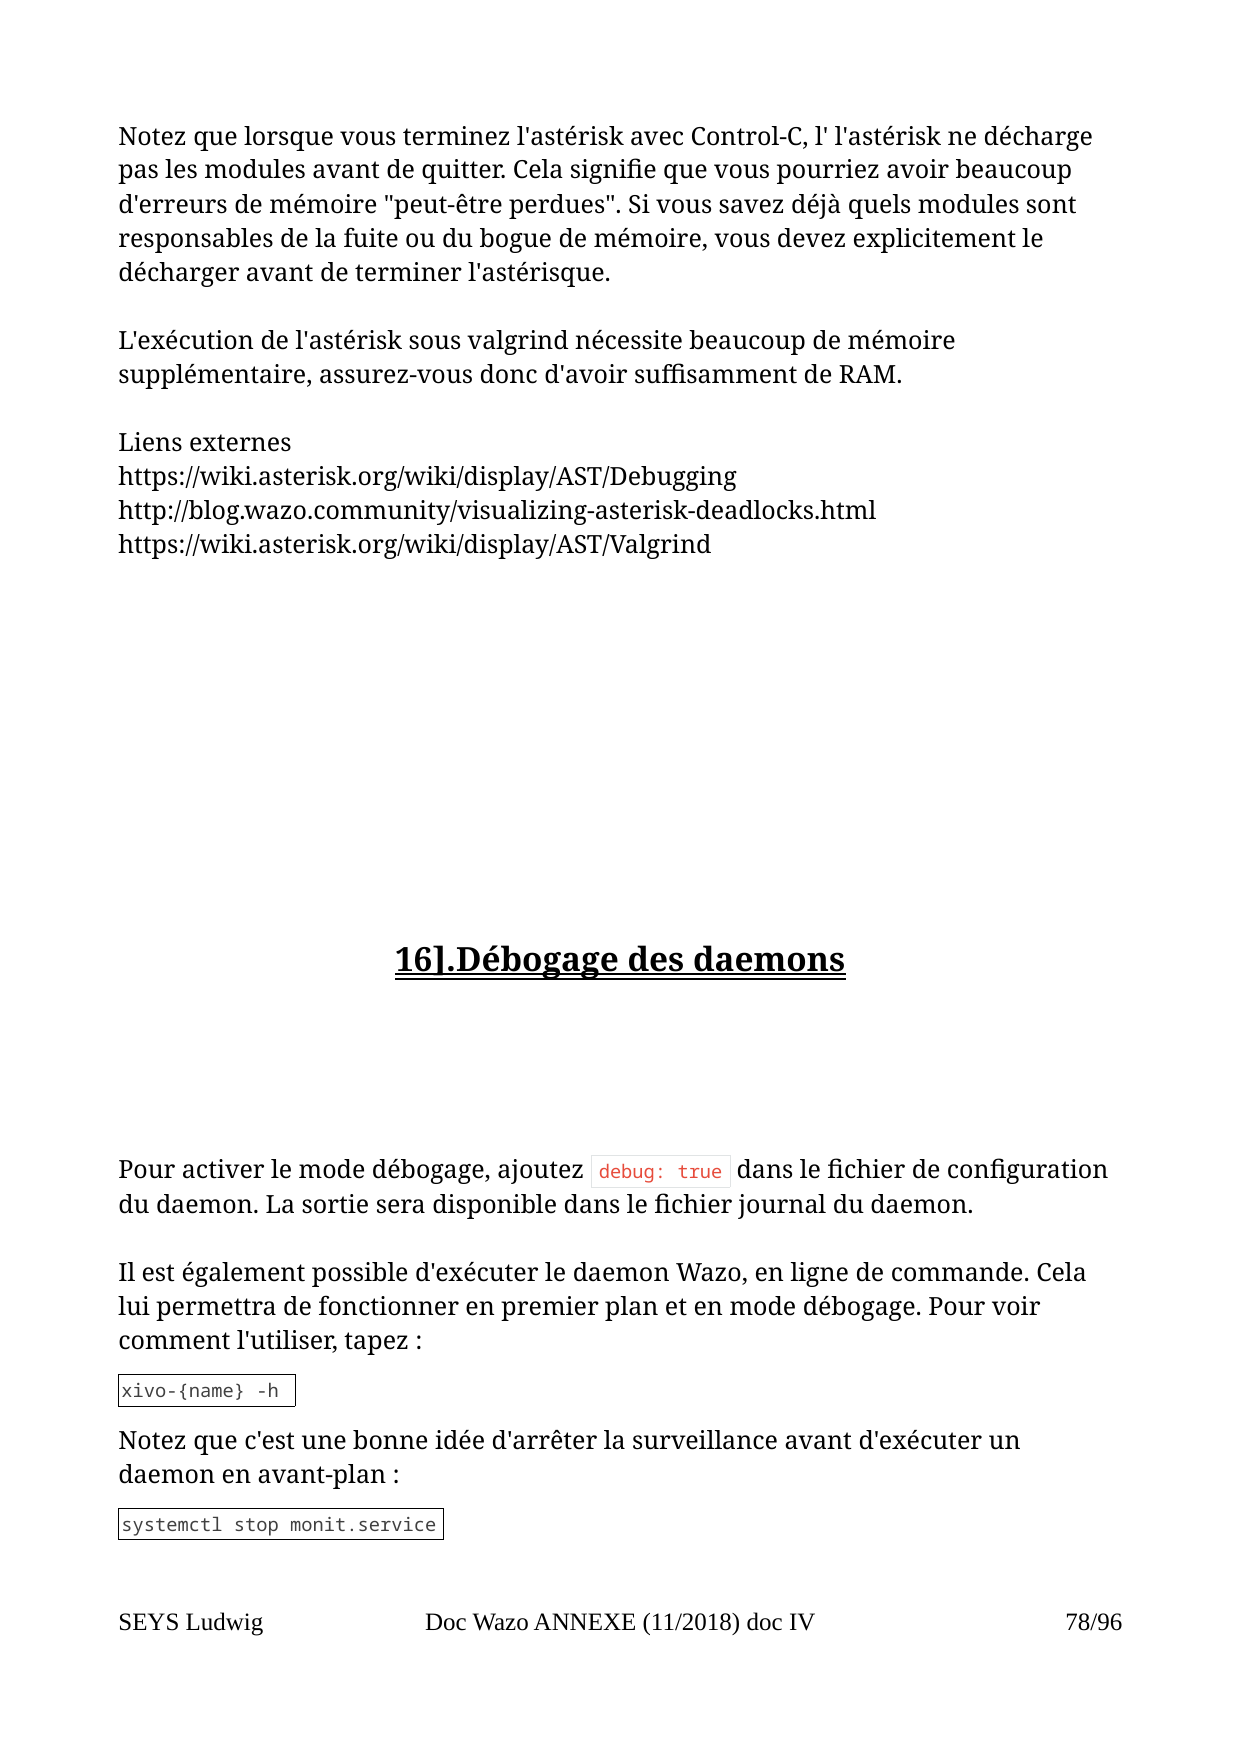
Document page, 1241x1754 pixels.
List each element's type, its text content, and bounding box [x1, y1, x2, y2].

text http://blog.wazo.community/visualizing-asterisk-deadlocks.html [118, 493, 1122, 527]
text L'exécution de l'astérisk sous valgrind nécessite beaucoup de mémoire supplémentaire, assurez-vous donc d'avoir suffisamment de RAM. [118, 322, 1122, 391]
text Pour activer le mode débogage, ajoutez debug: true dans le fichier de configuration du daemon. La sortie sera disponible dans le fichier journal du daemon. [118, 1151, 1122, 1221]
text Notez que c'est une bonne idée d'arrêter la surveillance avant d'exécuter un daemon en avant-plan : [118, 1423, 1122, 1491]
text https://wiki.asterisk.org/wiki/display/AST/Debugging [118, 459, 1122, 493]
text xivo-{name} -h [119, 1375, 295, 1406]
text Il est également possible d'exécuter le daemon Wazo, en ligne de commande. Cela lui permettra de fonctionner en premier plan et en mode débogage. Pour voir comment l'utiliser, tapez : [118, 1255, 1122, 1357]
text systemctl stop monit.service [119, 1509, 443, 1539]
text https://wiki.asterisk.org/wiki/display/AST/Valgrind [118, 527, 1122, 561]
text Liens externes [118, 425, 1122, 459]
text 16].Débogage des daemons [118, 936, 1122, 981]
text Notez que lorsque vous terminez l'astérisk avec Control-C, l' l'astérisk ne décharge pas les modules avant de quitter. Cela signifie que vous pourriez avoir beaucoup d'erreurs de mémoire "peut-être perdues". Si vous savez déjà quels modules sont responsables de la fuite ou du bogue de mémoire, vous devez explicitement le décharger avant de terminer l'astérisque. [118, 118, 1122, 288]
